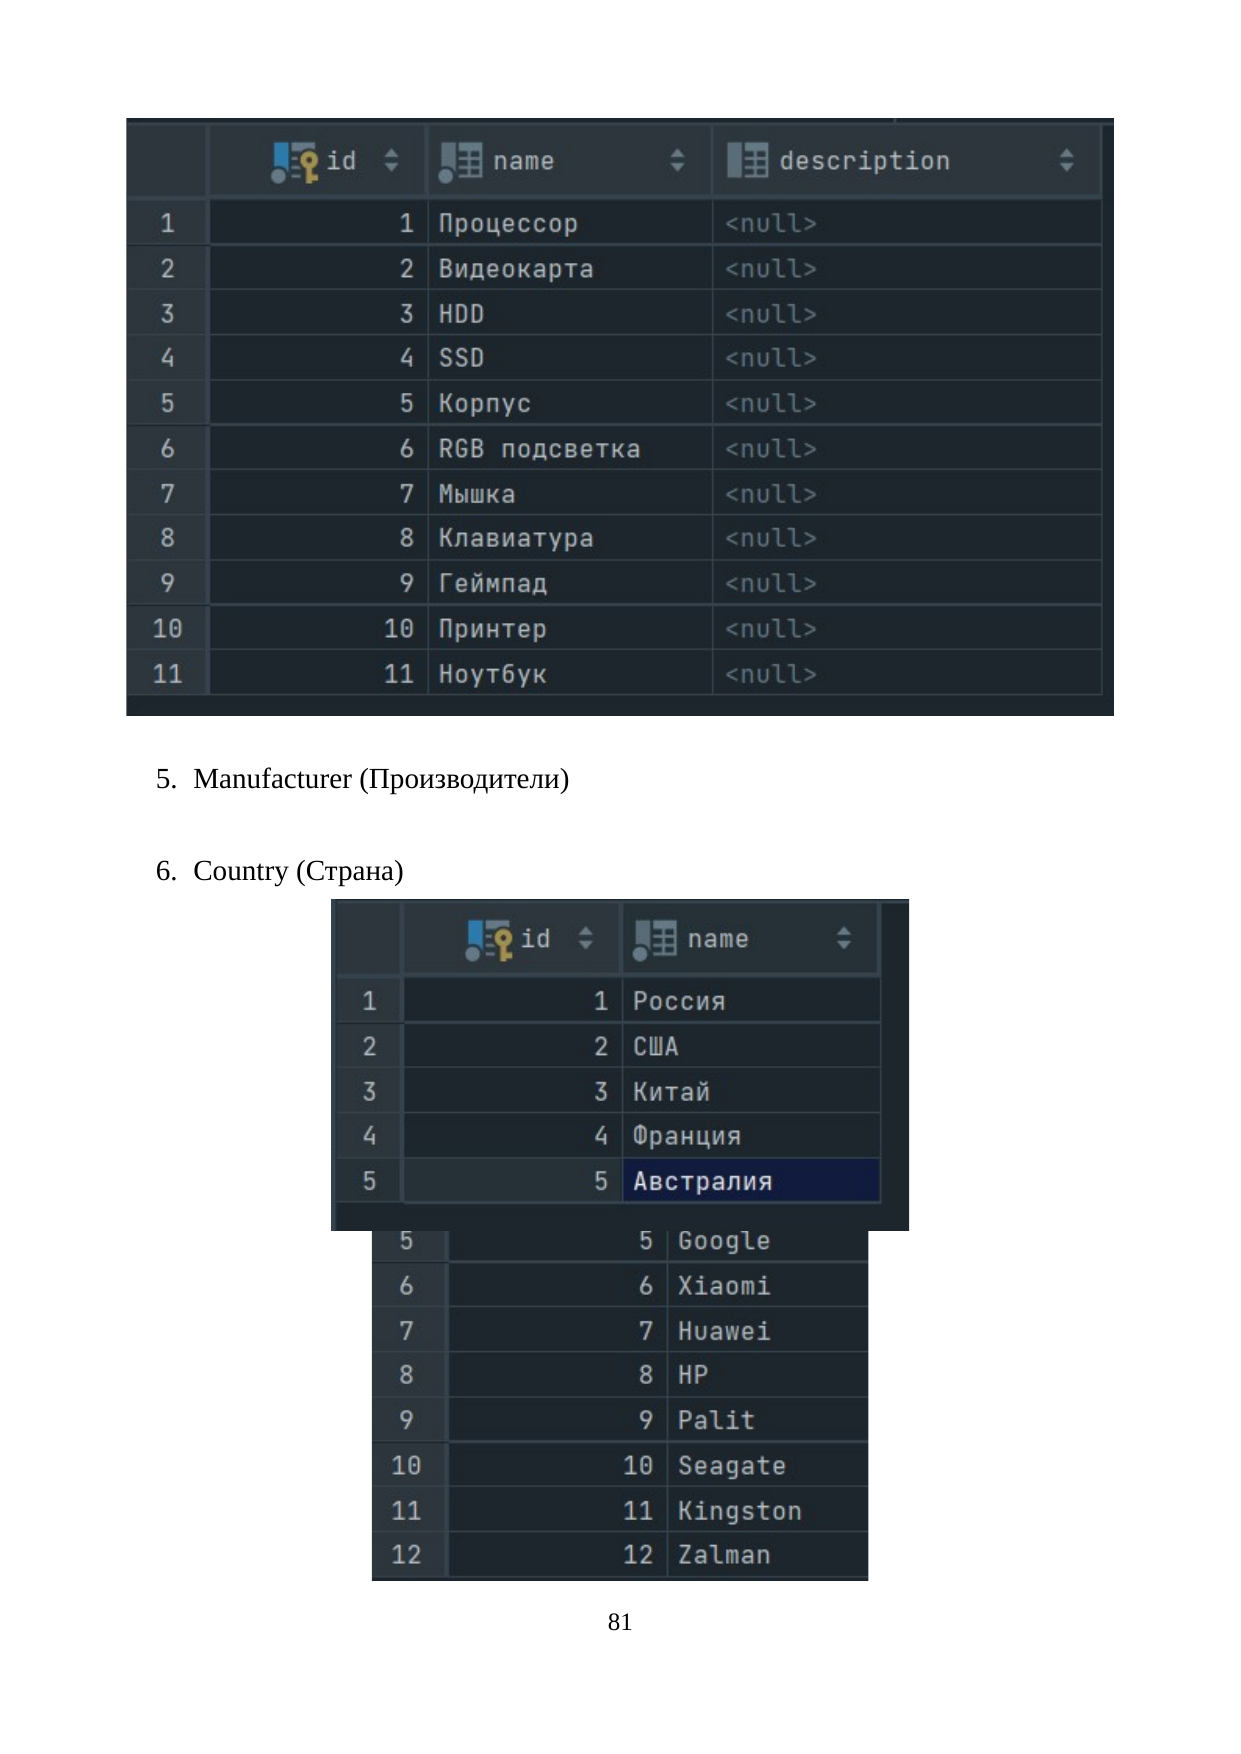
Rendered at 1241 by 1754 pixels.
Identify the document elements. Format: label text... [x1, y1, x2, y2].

picture [331, 899, 910, 1581]
list Manufacturer (Производители) [156, 761, 1122, 795]
list Country (Страна) [156, 853, 1122, 887]
picture [126, 118, 1114, 716]
